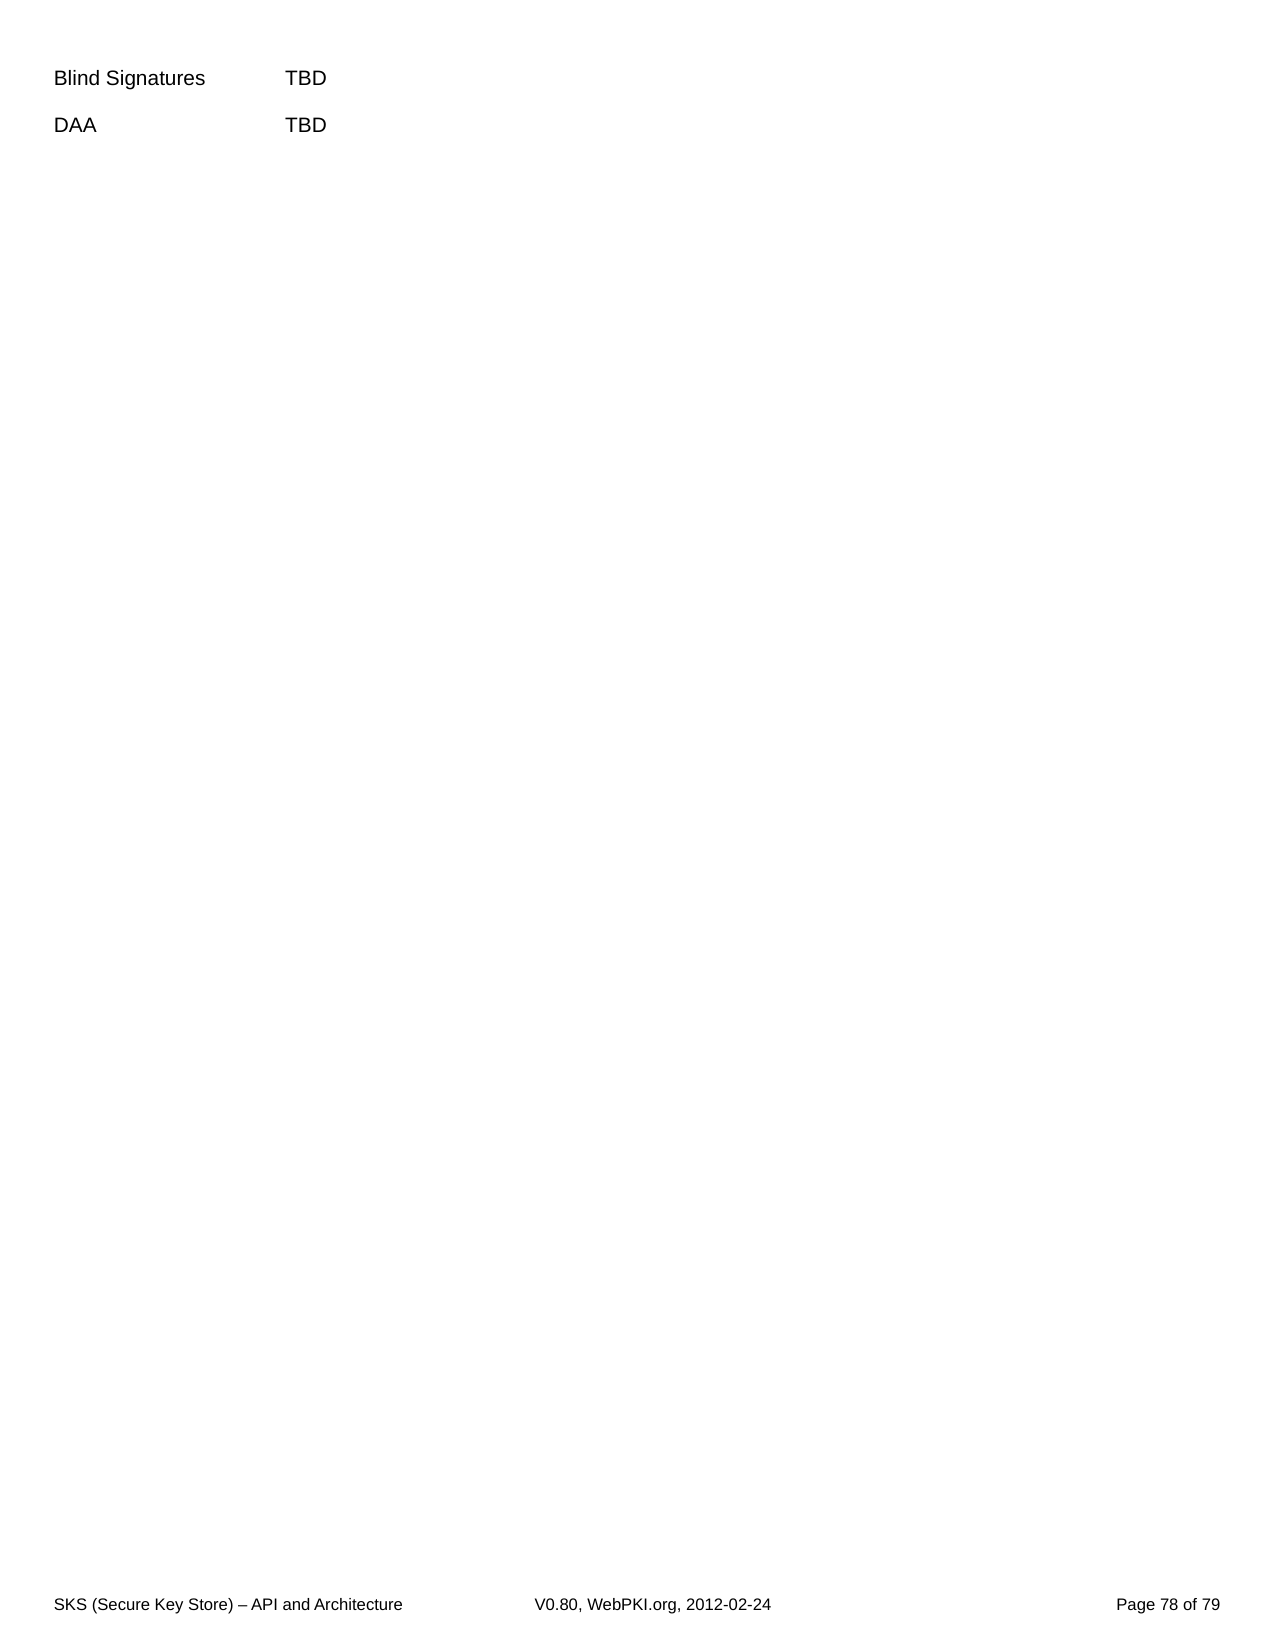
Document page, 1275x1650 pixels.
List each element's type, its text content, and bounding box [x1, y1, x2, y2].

table_cell TBD [285, 66, 1221, 113]
table_cell TBD [285, 113, 1221, 161]
table_cell DAA [54, 113, 285, 161]
table_cell Blind Signatures [54, 66, 285, 113]
